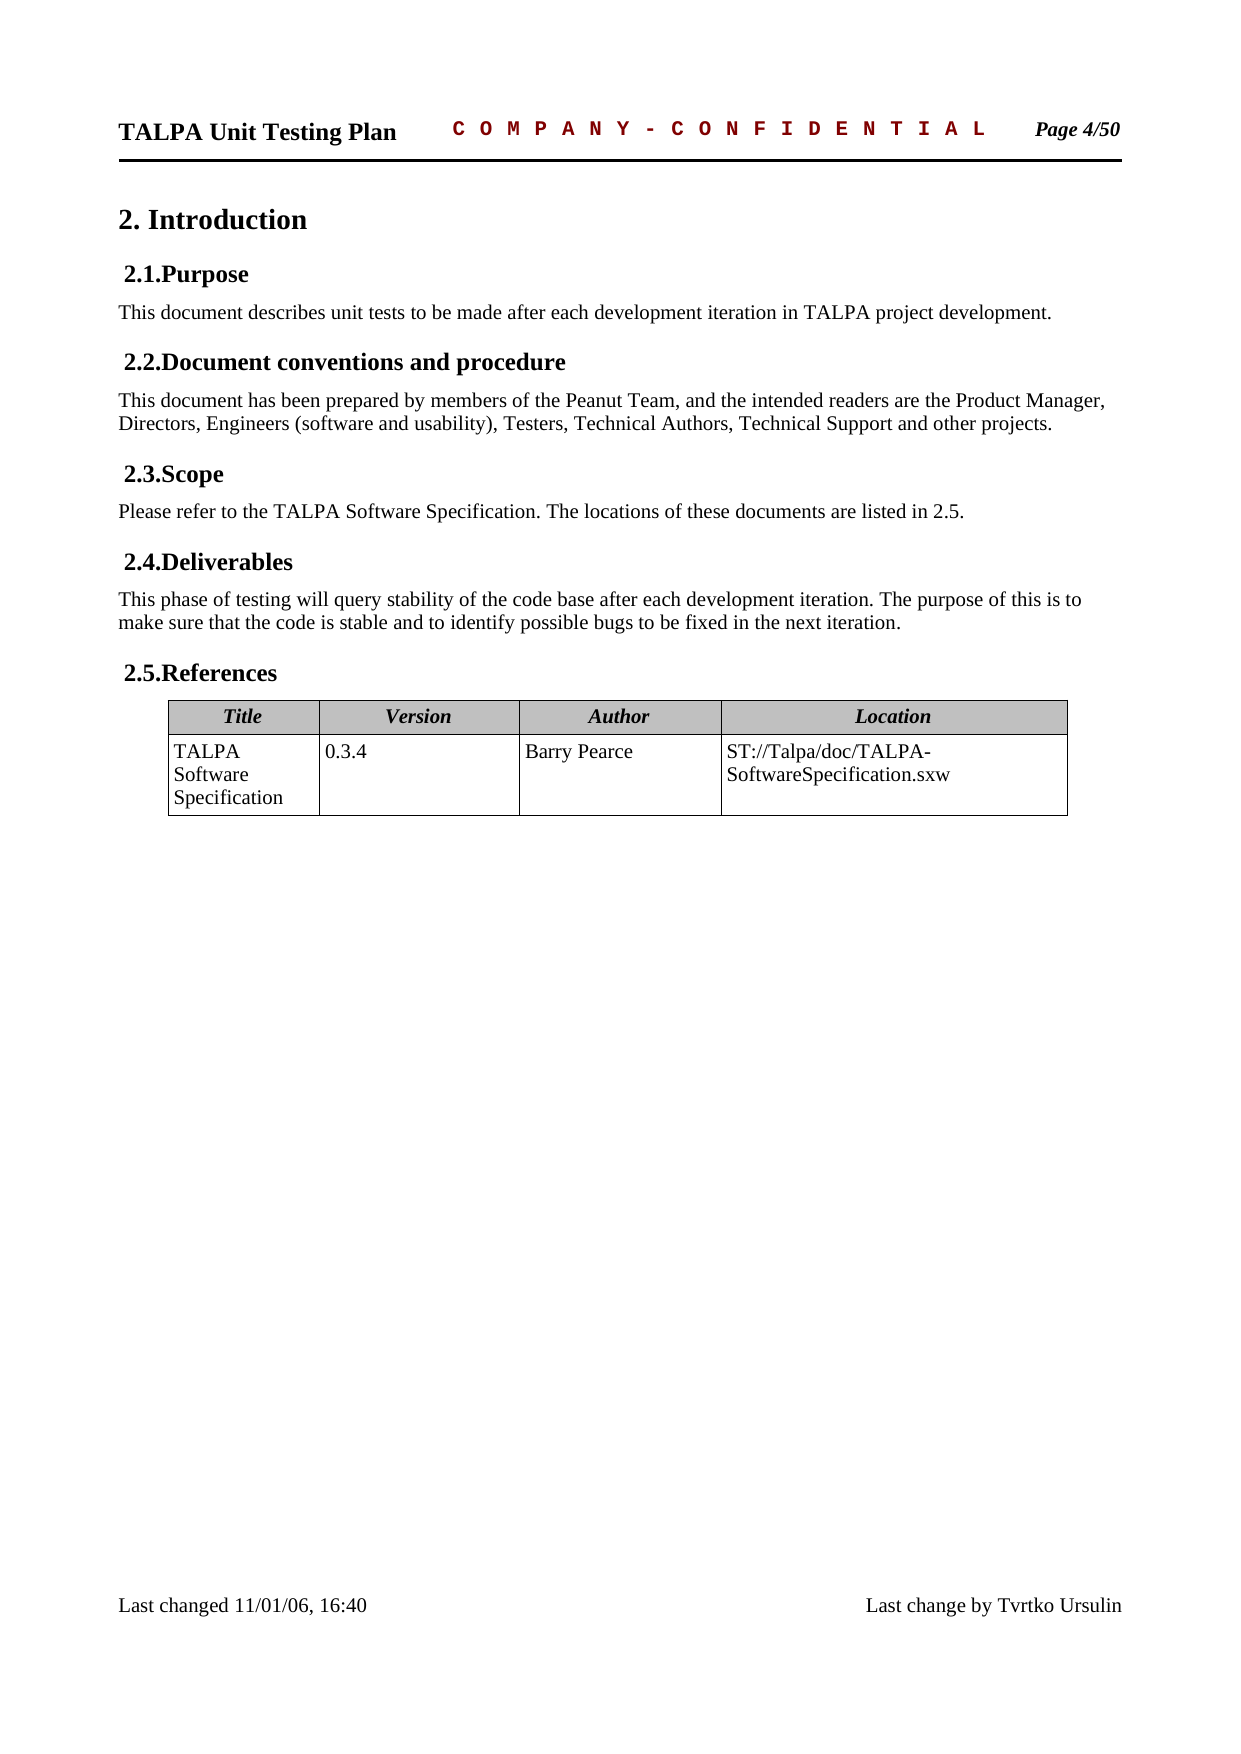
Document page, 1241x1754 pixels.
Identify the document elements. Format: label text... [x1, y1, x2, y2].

table_header Location [722, 701, 1067, 734]
text This document has been prepared by members of the Peanut Team, and the intended readers are the Product Manager, Directors, Engineers (software and usability), Testers, Technical Authors, Technical Support and other projects. [118, 389, 1122, 435]
text This document describes unit tests to be made after each development iteration in TALPA project development. [118, 301, 1122, 323]
table_header Version [320, 701, 519, 734]
table_cell Barry Pearce [520, 735, 721, 815]
table_cell TALPA Software Specification [169, 735, 319, 815]
subtitle Deliverables [124, 548, 1122, 576]
text Please refer to the TALPA Software Specification. The locations of these documents are listed in 2.5. [118, 500, 1122, 523]
subtitle Introduction [118, 203, 1122, 235]
subtitle Document conventions and procedure [124, 348, 1122, 376]
subtitle References [124, 659, 1122, 687]
table_cell 0.3.4 [320, 735, 519, 815]
table_header Author [520, 701, 721, 734]
subtitle Scope [124, 460, 1122, 487]
table_header Title [169, 701, 319, 734]
text This phase of testing will query stability of the code base after each development iteration. The purpose of this is to make sure that the code is stable and to identify possible bugs to be fixed in the next iteration. [118, 588, 1122, 634]
table_cell ST://Talpa/doc/TALPA-SoftwareSpecification.sxw [722, 735, 1067, 815]
subtitle Purpose [124, 260, 1122, 288]
